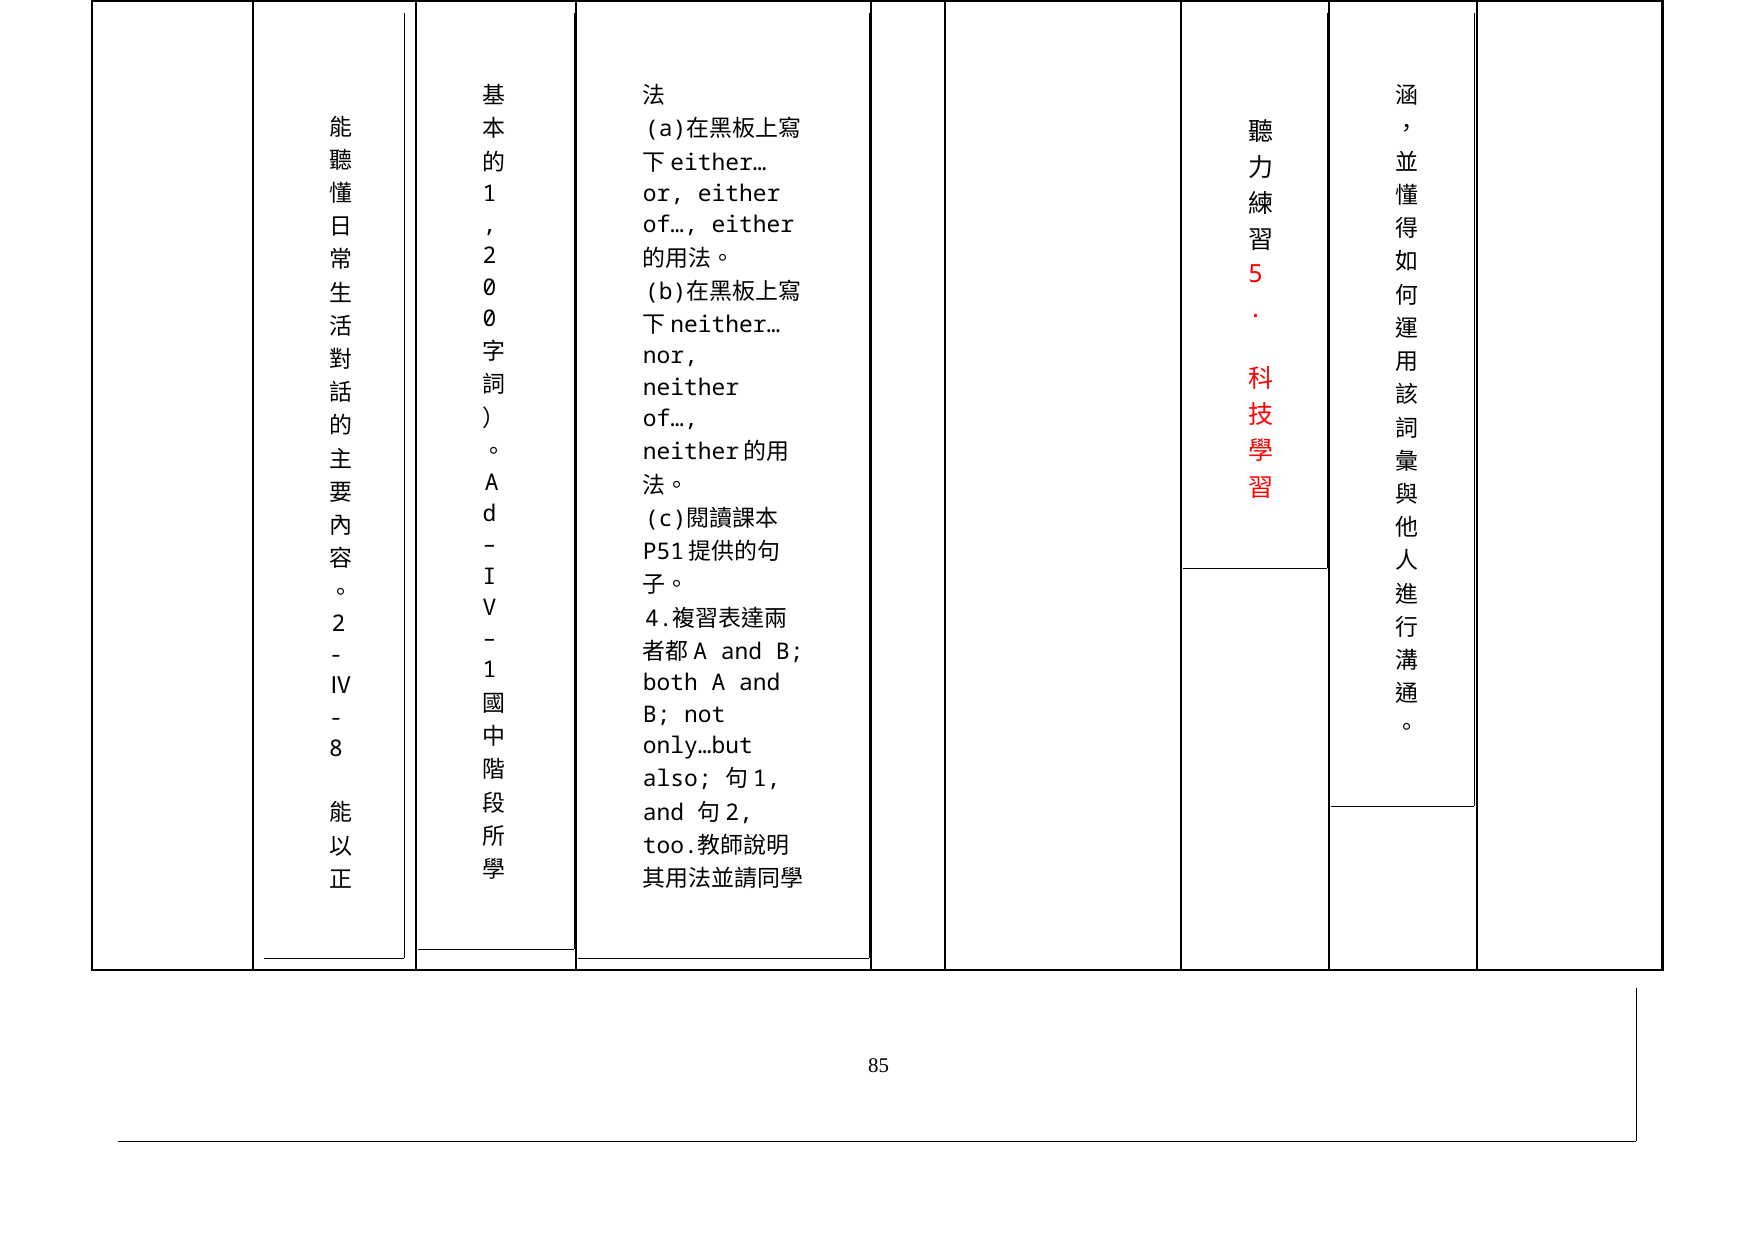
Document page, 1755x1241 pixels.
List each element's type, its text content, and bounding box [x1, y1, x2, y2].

table_cell [93, 2, 252, 969]
table_cell [1478, 2, 1661, 969]
table_cell 基本的1,200 字詞）。 Ad–IV–1 國中階段所學 [417, 2, 575, 969]
table_cell 法 (a)在黑板上寫下either…or, either of…, either的用法。 (b)在黑板上寫下neither…nor, neither of…, neither的用法。 (c)閱讀課本P51提供的句子。 4.複習表達兩者都A and B; both A and B; not only…but also; 句1, and 句2, too.教師說明其用法並請同學 [577, 2, 870, 969]
table_cell [946, 2, 1180, 969]
table_cell 能聽懂日常生活對話的主要內容。 2-Ⅳ-8 能以正 [254, 2, 415, 969]
table_cell 涵，並懂得如何運用該詞彙與他人進行溝通。 [1330, 2, 1476, 969]
table_cell [872, 2, 944, 969]
table_cell 聽力練習 5. 科技學習 [1182, 2, 1328, 969]
